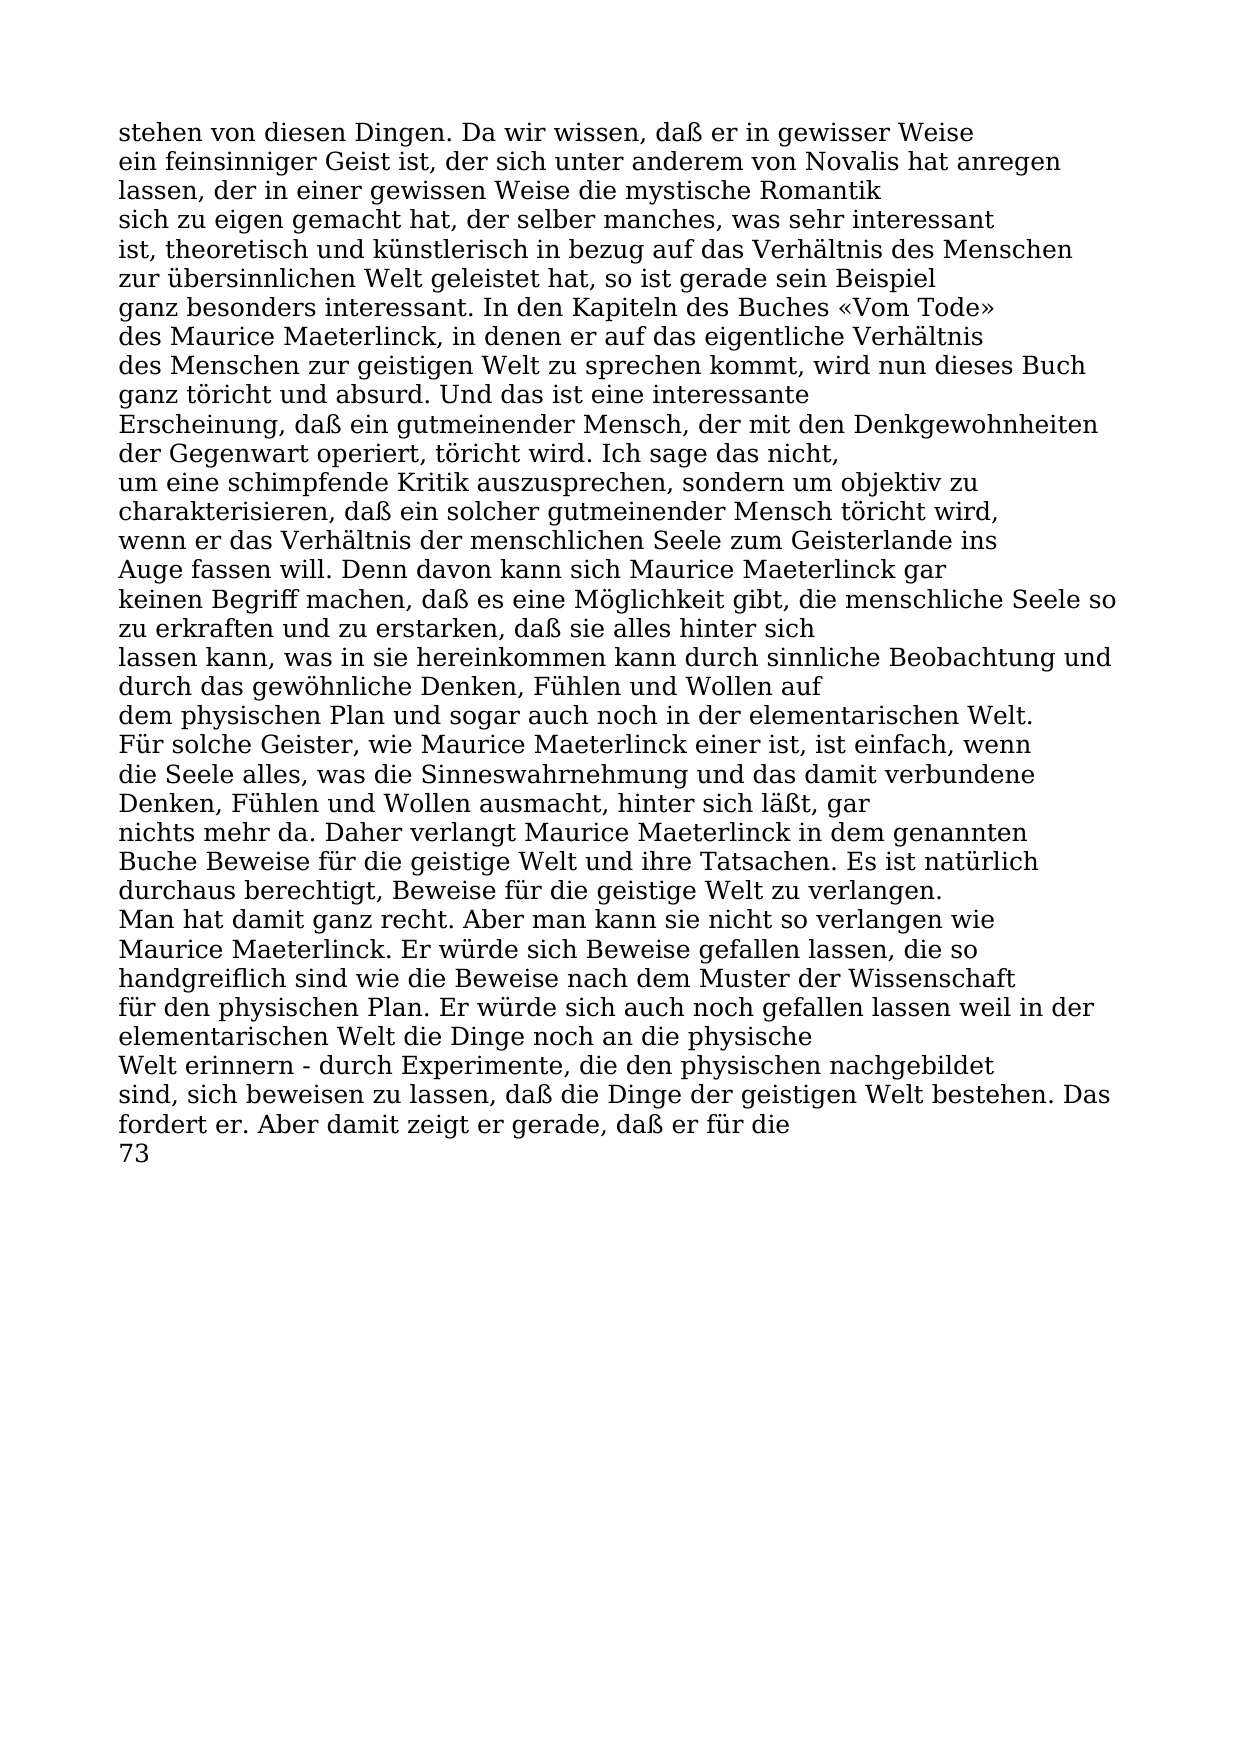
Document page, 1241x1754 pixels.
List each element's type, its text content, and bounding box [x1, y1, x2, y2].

text des Menschen zur geistigen Welt zu sprechen kommt, wird nun dieses Buch ganz töricht und absurd. Und das ist eine interessante [118, 351, 1122, 410]
text handgreiflich sind wie die Beweise nach dem Muster der Wissenschaft [118, 964, 1122, 993]
text lassen kann, was in sie hereinkommen kann durch sinnliche Beobachtung und durch das gewöhnliche Denken, Fühlen und Wollen auf [118, 643, 1122, 701]
text Auge fassen will. Denn davon kann sich Maurice Maeterlinck gar [118, 556, 1122, 585]
text ist, theoretisch und künstlerisch in bezug auf das Verhältnis des Menschen zur übersinnlichen Welt geleistet hat, so ist gerade sein Beispiel [118, 235, 1122, 293]
text sind, sich beweisen zu lassen, daß die Dinge der geistigen Welt bestehen. Das fordert er. Aber damit zeigt er gerade, daß er für die [118, 1081, 1122, 1139]
text Für solche Geister, wie Maurice Maeterlinck einer ist, ist einfach, wenn [118, 731, 1122, 760]
text sich zu eigen gemacht hat, der selber manches, was sehr interessant [118, 206, 1122, 235]
text stehen von diesen Dingen. Da wir wissen, daß er in gewisser Weise [118, 118, 1122, 147]
text ein feinsinniger Geist ist, der sich unter anderem von Novalis hat anregen lassen, der in einer gewissen Weise die mystische Romantik [118, 147, 1122, 206]
text nichts mehr da. Daher verlangt Maurice Maeterlinck in dem genannten [118, 818, 1122, 847]
text wenn er das Verhältnis der menschlichen Seele zum Geisterlande ins [118, 526, 1122, 556]
text Welt erinnern - durch Experimente, die den physischen nachgebildet [118, 1051, 1122, 1081]
text des Maurice Maeterlinck, in denen er auf das eigentliche Verhältnis [118, 322, 1122, 351]
text charakterisieren, daß ein solcher gutmeinender Mensch töricht wird, [118, 497, 1122, 526]
text Buche Beweise für die geistige Welt und ihre Tatsachen. Es ist natürlich durchaus berechtigt, Beweise für die geistige Welt zu verlangen. [118, 847, 1122, 906]
text Man hat damit ganz recht. Aber man kann sie nicht so verlangen wie [118, 906, 1122, 935]
text Erscheinung, daß ein gutmeinender Mensch, der mit den Denkgewohnheiten der Gegenwart operiert, töricht wird. Ich sage das nicht, [118, 410, 1122, 468]
text Maurice Maeterlinck. Er würde sich Beweise gefallen lassen, die so [118, 935, 1122, 964]
text für den physischen Plan. Er würde sich auch noch gefallen lassen weil in der elementarischen Welt die Dinge noch an die physische [118, 993, 1122, 1051]
text ganz besonders interessant. In den Kapiteln des Buches «Vom Tode» [118, 293, 1122, 322]
text um eine schimpfende Kritik auszusprechen, sondern um objektiv zu [118, 468, 1122, 497]
text die Seele alles, was die Sinneswahrnehmung und das damit verbundene Denken, Fühlen und Wollen ausmacht, hinter sich läßt, gar [118, 760, 1122, 818]
text dem physischen Plan und sogar auch noch in der elementarischen Welt. [118, 701, 1122, 731]
text keinen Begriff machen, daß es eine Möglichkeit gibt, die menschliche Seele so zu erkraften und zu erstarken, daß sie alles hinter sich [118, 585, 1122, 643]
text 73 [118, 1139, 1122, 1168]
